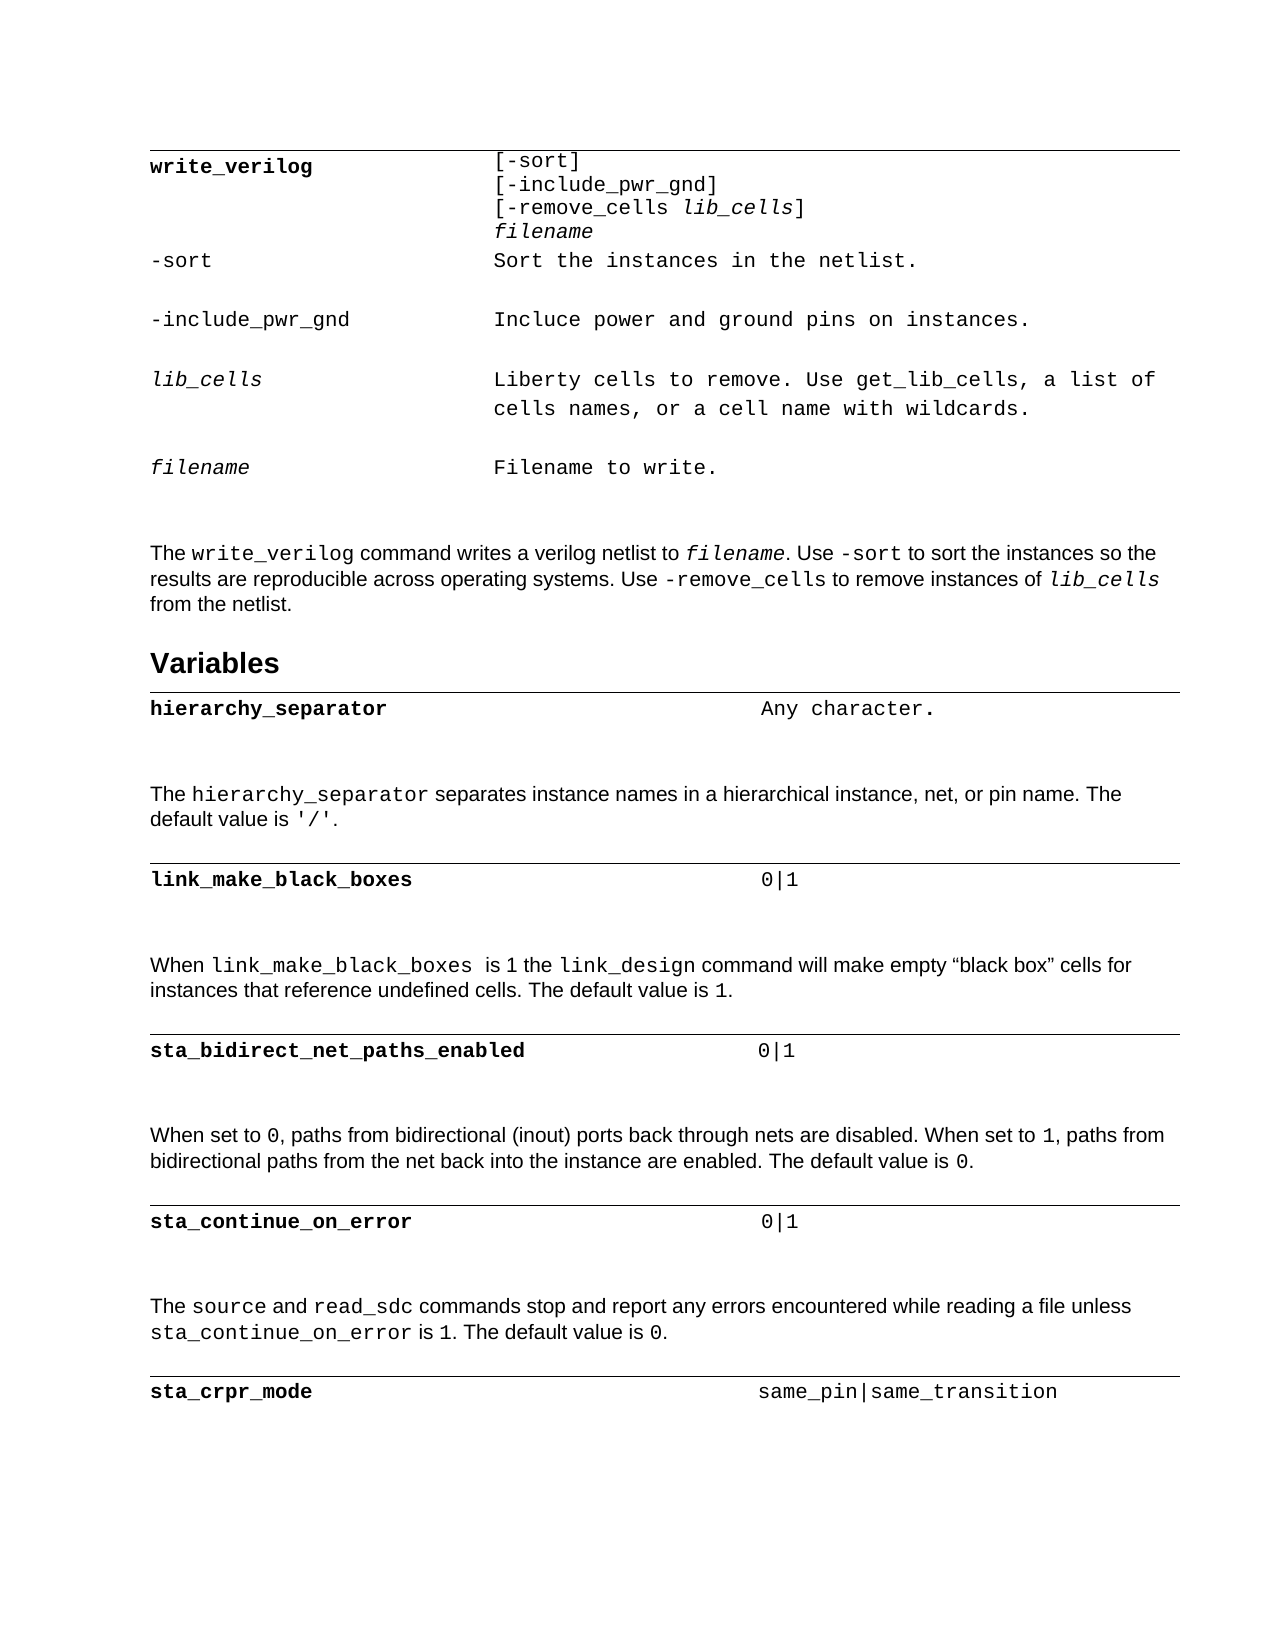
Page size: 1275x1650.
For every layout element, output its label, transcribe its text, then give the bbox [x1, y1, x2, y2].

table_header sta_crpr_mode [150, 1377, 758, 1435]
subtitle Variables [150, 646, 1180, 680]
table_header hierarchy_separator [150, 693, 761, 751]
table_header 0|1 [761, 864, 1180, 922]
table_header sta_continue_on_error [150, 1206, 761, 1264]
table_header Any character. [761, 693, 1180, 751]
table_cell -include_pwr_gnd [150, 304, 493, 363]
table_cell Incluce power and ground pins on instances. [493, 304, 1180, 363]
table_header link_make_black_boxes [150, 864, 761, 922]
table_cell filename [150, 451, 493, 511]
text When set to 0, paths from bidirectional (inout) ports back through nets are disabled. When set to 1, paths from bidirectional paths from the net back into the instance are enabled. The default value is 0. [150, 1123, 1180, 1175]
table_cell Sort the instances in the netlist. [493, 245, 1180, 304]
text The source and read_sdc commands stop and report any errors encountered while reading a file unless sta_continue_on_error is 1. The default value is 0. [150, 1294, 1180, 1346]
table_cell -sort [150, 245, 493, 304]
table_cell Liberty cells to remove. Use get_lib_cells, a list of cells names, or a cell name with wildcards. [493, 363, 1180, 451]
table_cell Filename to write. [493, 451, 1180, 511]
text The write_verilog command writes a verilog netlist to filename. Use -sort to sort the instances so the results are reproducible across operating systems. Use -remove_cells to remove instances of lib_cells from the netlist. [150, 541, 1180, 616]
table_header same_pin|same_transition [758, 1377, 1180, 1435]
text When link_make_black_boxes is 1 the link_design command will make empty “black box” cells for instances that reference undefined cells. The default value is 1. [150, 952, 1180, 1004]
table_cell lib_cells [150, 363, 493, 451]
table_header 0|1 [758, 1035, 1180, 1093]
table_header 0|1 [761, 1206, 1180, 1264]
table_header [-sort] [-include_pwr_gnd] [-remove_cells lib_cells] filename [493, 151, 1180, 245]
table_header sta_bidirect_net_paths_enabled [150, 1035, 758, 1093]
table_header write_verilog [150, 151, 493, 245]
text The hierarchy_separator separates instance names in a hierarchical instance, net, or pin name. The default value is '/'. [150, 781, 1180, 833]
